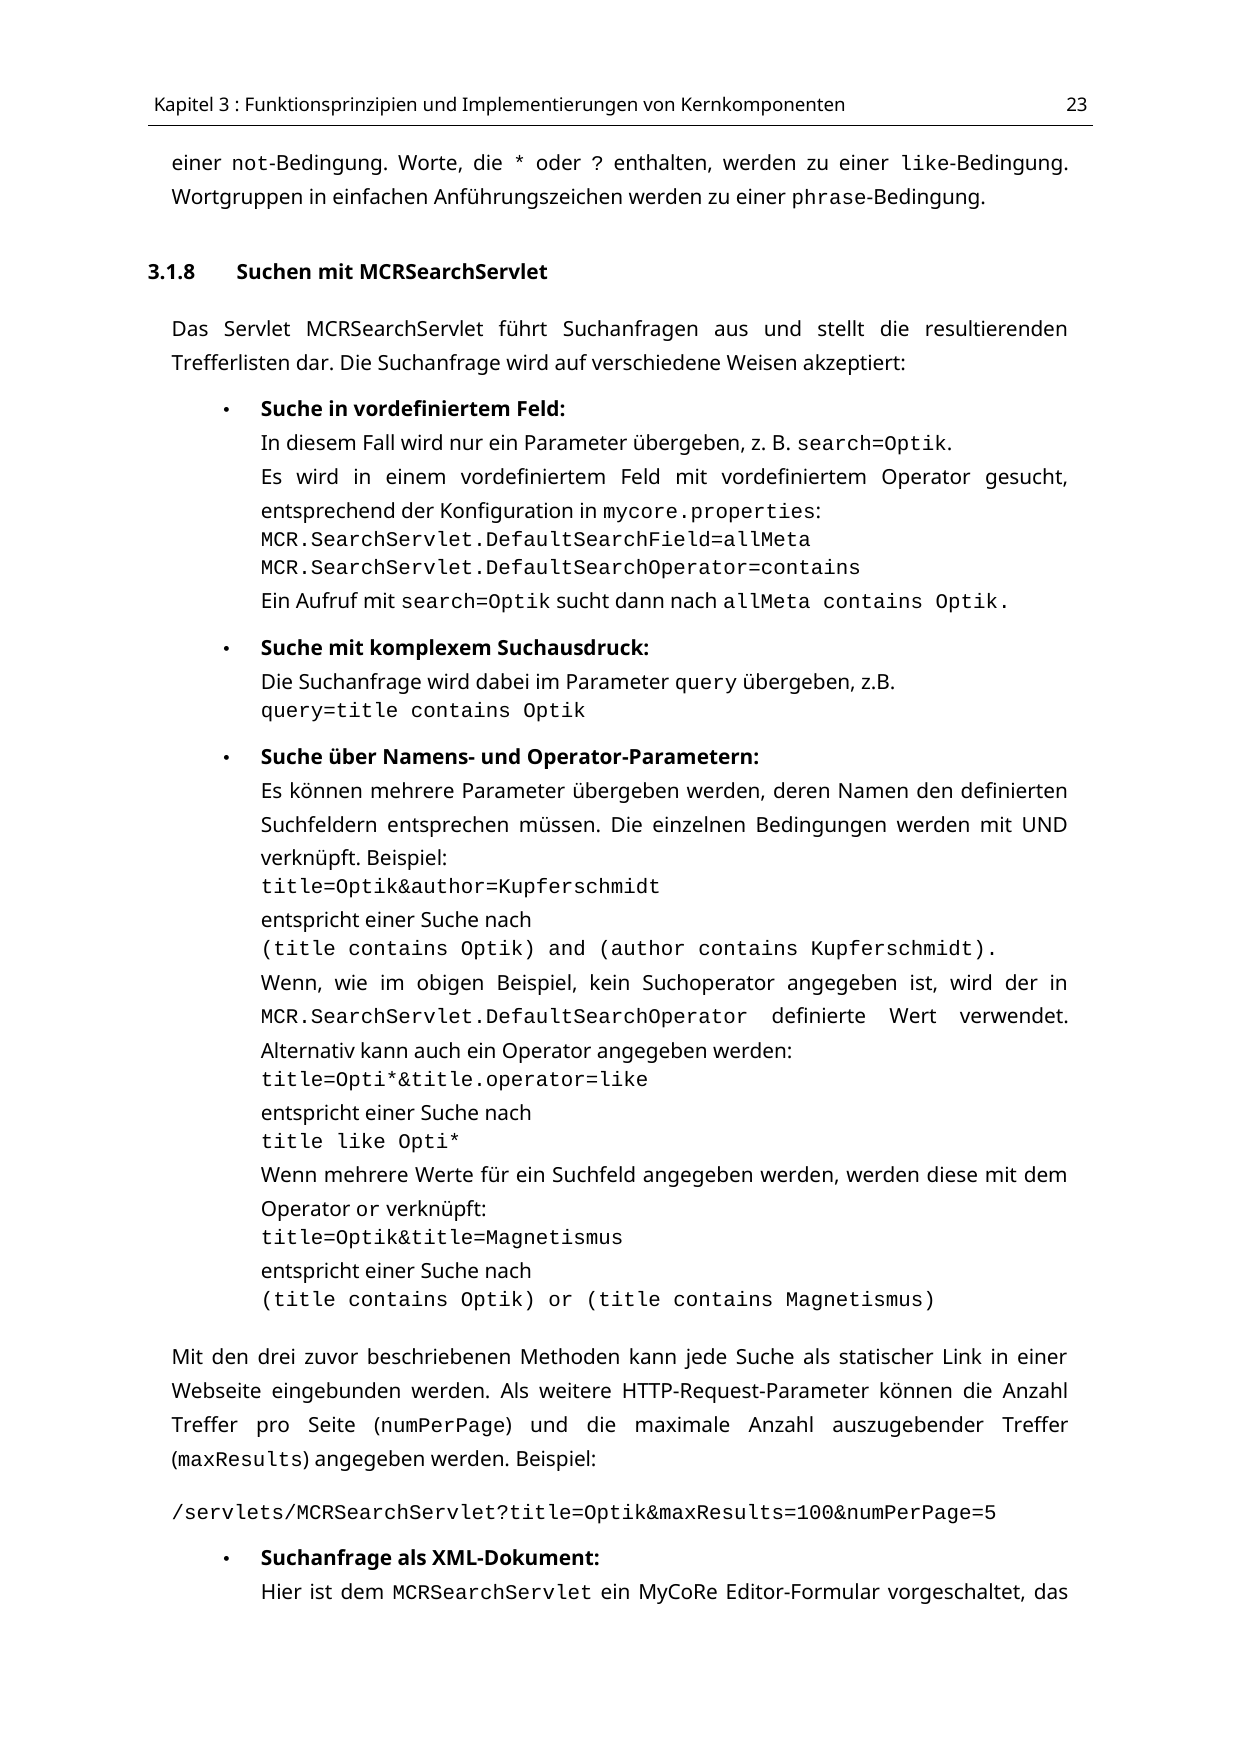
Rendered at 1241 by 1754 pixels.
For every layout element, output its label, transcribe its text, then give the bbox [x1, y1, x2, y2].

list Suche in vordefiniertem Feld: In diesem Fall wird nur ein Parameter übergeben, z. B. search=Optik. Es wird in einem vordefiniertem Feld mit vordefiniertem Operator gesucht, entsprechend der Konfiguration in mycore.properties: MCR.SearchServlet.DefaultSearchField=allMeta MCR.SearchServlet.DefaultSearchOperator=contains Ein Aufruf mit search=Optik sucht dann nach allMeta contains Optik. [185, 394, 1069, 615]
list Suchanfrage als XML-Dokument: Hier ist dem MCRSearchServlet ein MyCoRe Editor-Formular vorgeschaltet, das [185, 1543, 1069, 1605]
list Suche mit komplexem Suchausdruck: Die Suchanfrage wird dabei im Parameter query übergeben, z.B. query=title contains Optik [185, 633, 1069, 724]
list Suche über Namens- und Operator-Parametern: Es können mehrere Parameter übergeben werden, deren Namen den definierten Suchfeldern entsprechen müssen. Die einzelnen Bedingungen werden mit UND verknüpft. Beispiel: title=Optik&author=Kupferschmidt entspricht einer Suche nach (title contains Optik) and (author contains Kupferschmidt). Wenn, wie im obigen Beispiel, kein Suchoperator angegeben ist, wird der in MCR.SearchServlet.DefaultSearchOperator definierte Wert verwendet. Alternativ kann auch ein Operator angegeben werden: title=Opti*&title.operator=like entspricht einer Suche nach title like Opti* Wenn mehrere Werte für ein Suchfeld angegeben werden, werden diese mit dem Operator or verknüpft: title=Optik&title=Magnetismus entspricht einer Suche nach (title contains Optik) or (title contains Magnetismus) [185, 742, 1069, 1313]
text Mit den drei zuvor beschriebenen Methoden kann jede Suche als statischer Link in einer Webseite eingebunden werden. Als weitere HTTP-Request-Parameter können die Anzahl Treffer pro Seite (numPerPage) und die maximale Anzahl auszugebender Treffer (maxResults) angegeben werden. Beispiel: [171, 1342, 1069, 1473]
text Das Servlet MCRSearchServlet führt Suchanfragen aus und stellt die resultierenden Trefferlisten dar. Die Suchanfrage wird auf verschiedene Weisen akzeptiert: [171, 314, 1069, 377]
text /servlets/MCRSearchServlet?title=Optik&maxResults=100&numPerPage=5 [171, 1502, 1069, 1526]
subtitle Suchen mit MCRSearchServlet [148, 257, 1092, 285]
text einer not-Bedingung. Worte, die * oder ? enthalten, werden zu einer like-Bedingung. Wortgruppen in einfachen Anführungszeichen werden zu einer phrase-Bedingung. [171, 148, 1069, 210]
